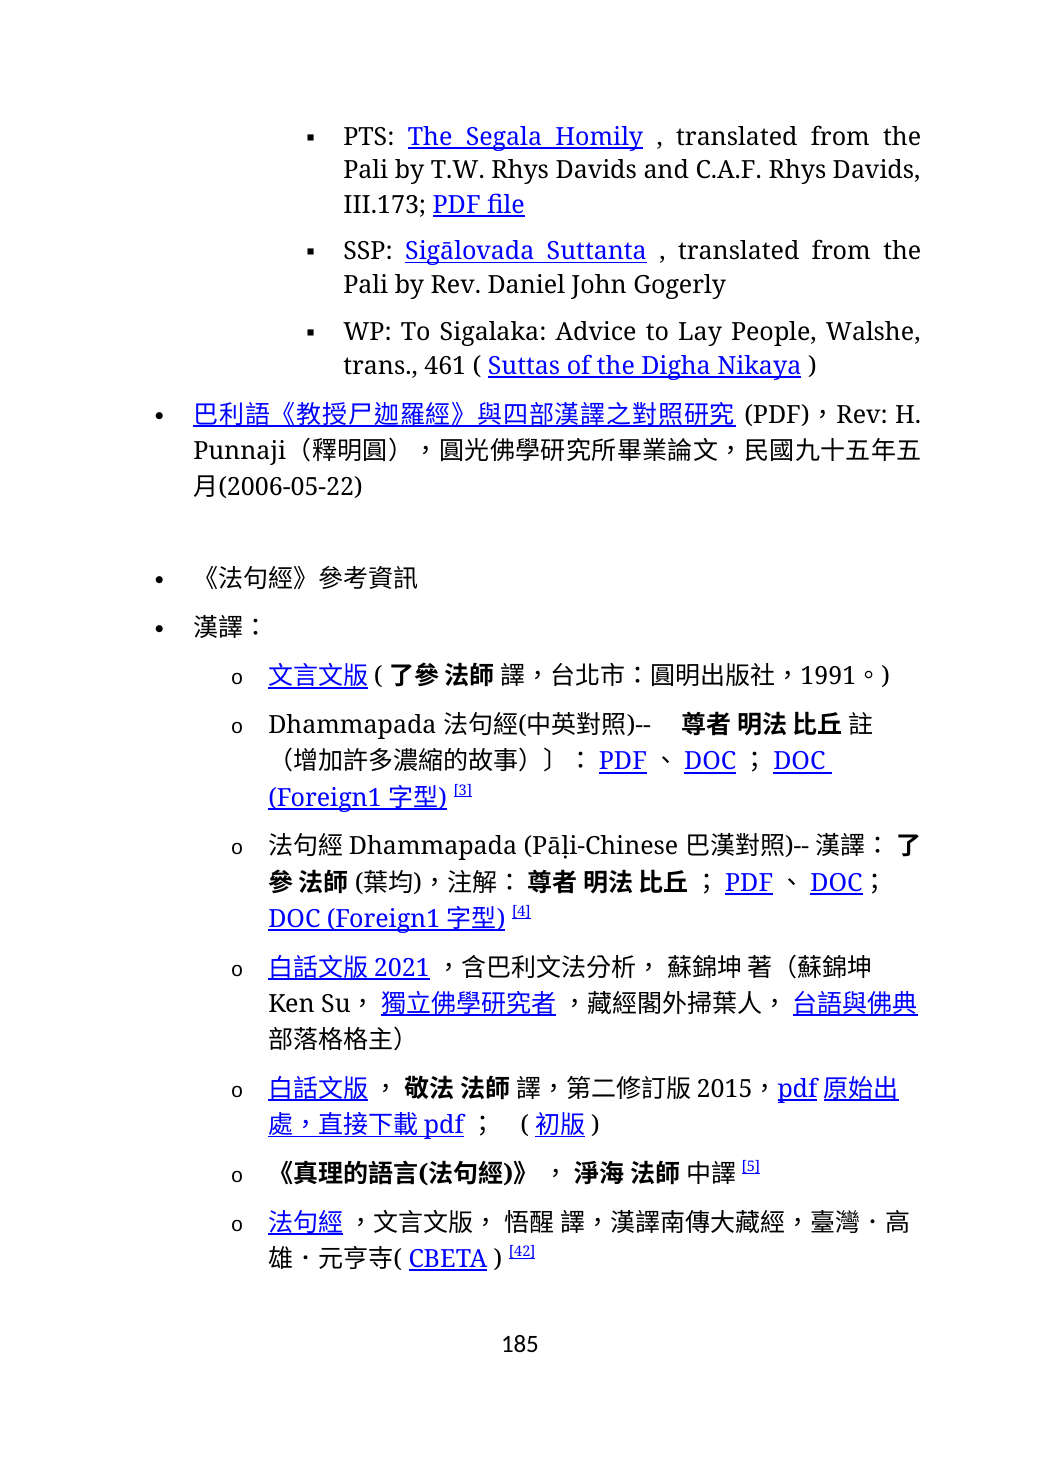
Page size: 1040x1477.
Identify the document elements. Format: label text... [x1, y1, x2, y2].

list 法句經 ，文言文版， 悟醒 譯，漢譯南傳大藏經，臺灣．高雄．元亨寺( CBETA ) [42] [231, 1202, 921, 1274]
list 《法句經》參考資訊 [156, 558, 921, 594]
list 白話文版 ， 敬法 法師 譯，第二修訂版 2015，pdf 原始出處，直接下載 pdf ； ( 初版 ) [231, 1068, 921, 1141]
list SSP: Sigālovada Suttanta , translated from the Pali by Rev. Daniel John Gogerly [306, 233, 921, 301]
list 漢譯： [156, 607, 921, 643]
list 法句經 Dhammapada (Pāḷi-Chinese 巴漢對照)-- 漢譯： 了參 法師 (葉均)，注解： 尊者 明法 比丘 ； PDF 、 DOC； DOC (Foreign1 字型) [4] [231, 826, 921, 934]
list Dhammapada 法句經(中英對照)-- 尊者 明法 比丘 註（增加許多濃縮的故事）〕： PDF 、 DOC ； DOC (Foreign1 字型) [3] [231, 704, 921, 813]
list WP: To Sigalaka: Advice to Lay People, Walshe, trans., 461 ( Suttas of the Digha Nikaya ) [306, 313, 921, 382]
list 巴利語《教授尸迦羅經》與四部漢譯之對照研究 (PDF)，Rev: H. Punnaji（釋明圓），圓光佛學研究所畢業論文，民國九十五年五月(2006-05-22) [156, 394, 921, 503]
list 文言文版 ( 了參 法師 譯，台北市：圓明出版社，1991。) [231, 656, 921, 692]
list 白話文版 2021 ，含巴利文法分析， 蘇錦坤 著（蘇錦坤 Ken Su， 獨立佛學研究者 ，藏經閣外掃葉人， 台語與佛典 部落格格主） [231, 947, 921, 1056]
list 《真理的語言(法句經)》 ， 淨海 法師 中譯 [5] [231, 1153, 921, 1189]
list PTS: The Segala Homily , translated from the Pali by T.W. Rhys Davids and C.A.F. Rhys Davids, III.173; PDF file [306, 118, 921, 220]
